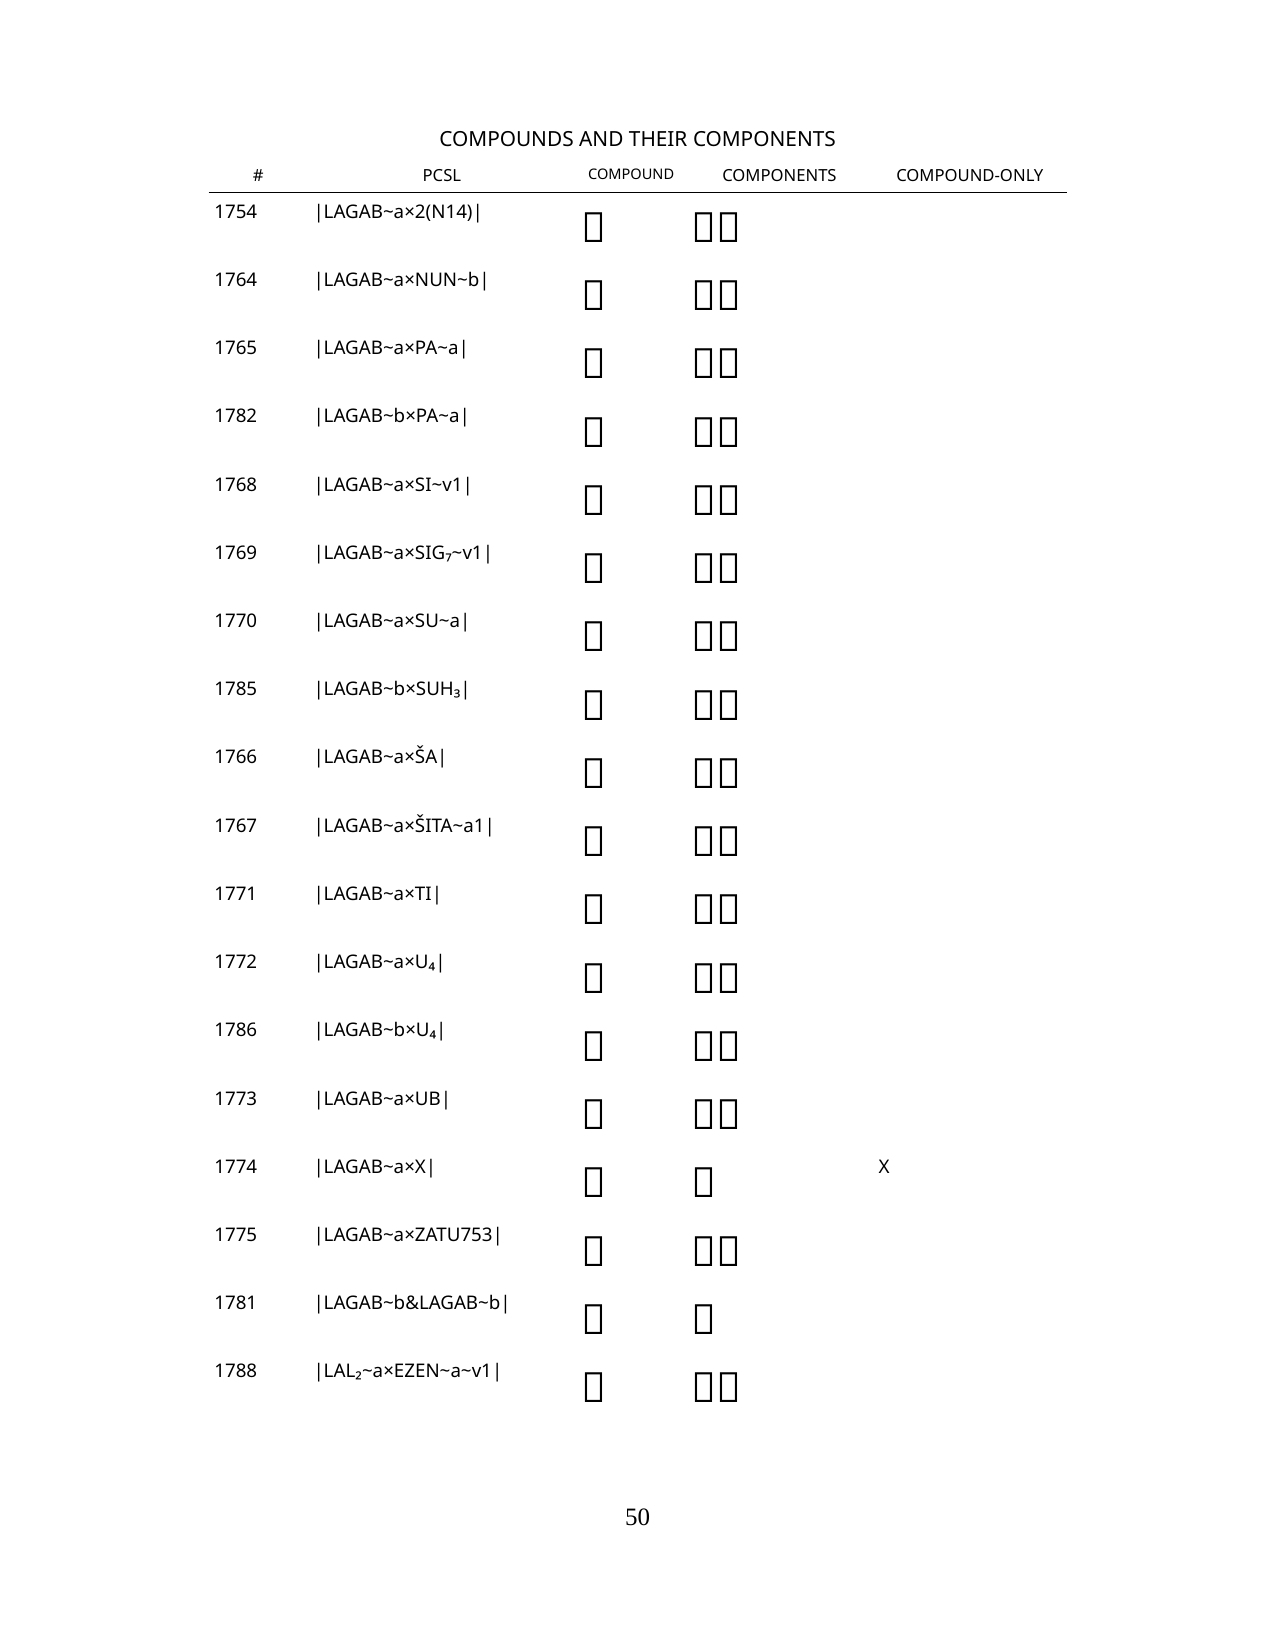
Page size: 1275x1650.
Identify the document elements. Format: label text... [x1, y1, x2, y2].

table_cell 𒣟𒦍 [686, 329, 872, 397]
table_cell 𒣭𒟍 [686, 1352, 872, 1420]
table_cell 𒵰 [576, 329, 686, 397]
table_cell 𒣠𒩂 [686, 670, 872, 738]
table_cell 1772 [209, 943, 308, 1011]
table_cell 𒣟𒨼 [686, 602, 872, 670]
table_cell 1781 [209, 1284, 308, 1352]
table_cell 𒶇 [576, 1352, 686, 1420]
table_cell |LAGAB~b×U₄| [308, 1011, 576, 1079]
table_cell [873, 1216, 1067, 1284]
table_cell 𒶄 [576, 670, 686, 738]
table_cell 1773 [209, 1079, 308, 1147]
table_cell 𒵺 [576, 1216, 686, 1284]
table_cell |LAGAB~a×X| [308, 1148, 576, 1216]
table_cell [873, 943, 1067, 1011]
table_cell |LAGAB~b×SUH₃| [308, 670, 576, 738]
table_cell 1771 [209, 875, 308, 943]
table_cell 1775 [209, 1216, 308, 1284]
table_cell [873, 1284, 1067, 1352]
table_cell |LAGAB~a×NUN~b| [308, 260, 576, 329]
table_cell 1770 [209, 602, 308, 670]
table_cell 𒣟𒩩 [686, 875, 872, 943]
table_cell 𒵯 [576, 260, 686, 329]
table_cell 𒣟𒪏 [686, 943, 872, 1011]
table_cell 𒣠𒪏 [686, 1011, 872, 1079]
table_cell 1774 [209, 1148, 308, 1216]
table_cell |LAGAB~a×UB| [308, 1079, 576, 1147]
table_cell 𒣟𒪕 [686, 1079, 872, 1147]
table_cell |LAGAB~a×SI~v1| [308, 465, 576, 533]
table_cell 𒶅 [576, 1011, 686, 1079]
table_cell |LAGAB~a×SU~a| [308, 602, 576, 670]
table_cell [873, 397, 1067, 465]
table_cell 𒵥 [576, 193, 686, 260]
table_cell |LAGAB~a×U₄| [308, 943, 576, 1011]
table_cell 𒵳 [576, 465, 686, 533]
table_cell 𒣟𒨔 [686, 465, 872, 533]
table_cell COMPONENTS [686, 158, 872, 192]
table_cell |LAGAB~a×SIG₇~v1| [308, 533, 576, 602]
table_cell 𒣟𒨯 [686, 533, 872, 602]
table_cell [873, 1079, 1067, 1147]
table_cell [873, 1011, 1067, 1079]
table_cell |LAGAB~a×TI| [308, 875, 576, 943]
table_cell 1765 [209, 329, 308, 397]
table_cell 𒵶 [576, 875, 686, 943]
table_cell 𒵸 [576, 1079, 686, 1147]
table_cell 1785 [209, 670, 308, 738]
table_cell COMPOUND [576, 158, 686, 192]
table_cell X [873, 1148, 1067, 1216]
table_cell 𒵹 [576, 1148, 686, 1216]
table_cell 𒵲 [576, 806, 686, 874]
table_cell [873, 193, 1067, 260]
table_cell 𒵱 [576, 738, 686, 806]
table_cell [873, 602, 1067, 670]
table_cell 1768 [209, 465, 308, 533]
table_cell 1766 [209, 738, 308, 806]
table_cell 1754 [209, 193, 308, 260]
table_cell 1788 [209, 1352, 308, 1420]
table_cell [873, 806, 1067, 874]
table_cell [873, 738, 1067, 806]
table_cell |LAGAB~a×2(N14)| [308, 193, 576, 260]
table_cell PCSL [308, 158, 576, 192]
table_cell 𒶁 [576, 397, 686, 465]
table_cell [873, 533, 1067, 602]
table_cell 𒣠𒦍 [686, 397, 872, 465]
table_cell |LAGAB~a×ŠA| [308, 738, 576, 806]
table_cell COMPOUND-ONLY [873, 158, 1067, 192]
table_cell 𒵷 [576, 943, 686, 1011]
table_header COMPOUNDS AND THEIR COMPONENTS [209, 118, 1067, 158]
table_cell |LAGAB~b×PA~a| [308, 397, 576, 465]
table_cell 𒣟𒦽 [686, 738, 872, 806]
table_cell 1769 [209, 533, 308, 602]
table_cell 𒵴 [576, 533, 686, 602]
table_cell # [209, 158, 308, 192]
table_cell 𒣟𒧺 [686, 806, 872, 874]
table_cell |LAGAB~a×ŠITA~a1| [308, 806, 576, 874]
table_cell |LAGAB~a×ZATU753| [308, 1216, 576, 1284]
table_cell [873, 670, 1067, 738]
table_cell 𒣠 [686, 1284, 872, 1352]
table_cell [873, 329, 1067, 397]
table_cell [873, 260, 1067, 329]
table_cell 1764 [209, 260, 308, 329]
table_cell 𒣟𒥽 [686, 260, 872, 329]
table_cell 1782 [209, 397, 308, 465]
table_cell |LAL₂~a×EZEN~a~v1| [308, 1352, 576, 1420]
table_cell 1767 [209, 806, 308, 874]
table_cell 𒵵 [576, 602, 686, 670]
table_cell |LAGAB~b&LAGAB~b| [308, 1284, 576, 1352]
table_cell 𒶀 [576, 1284, 686, 1352]
table_cell [873, 1352, 1067, 1420]
table_cell [873, 465, 1067, 533]
table_cell [873, 875, 1067, 943]
table_cell 1786 [209, 1011, 308, 1079]
table_cell 𒣟𒮲 [686, 1216, 872, 1284]
table_cell 𒣟 [686, 1148, 872, 1216]
table_cell |LAGAB~a×PA~a| [308, 329, 576, 397]
table_cell 𒣟𒗪 [686, 193, 872, 260]
